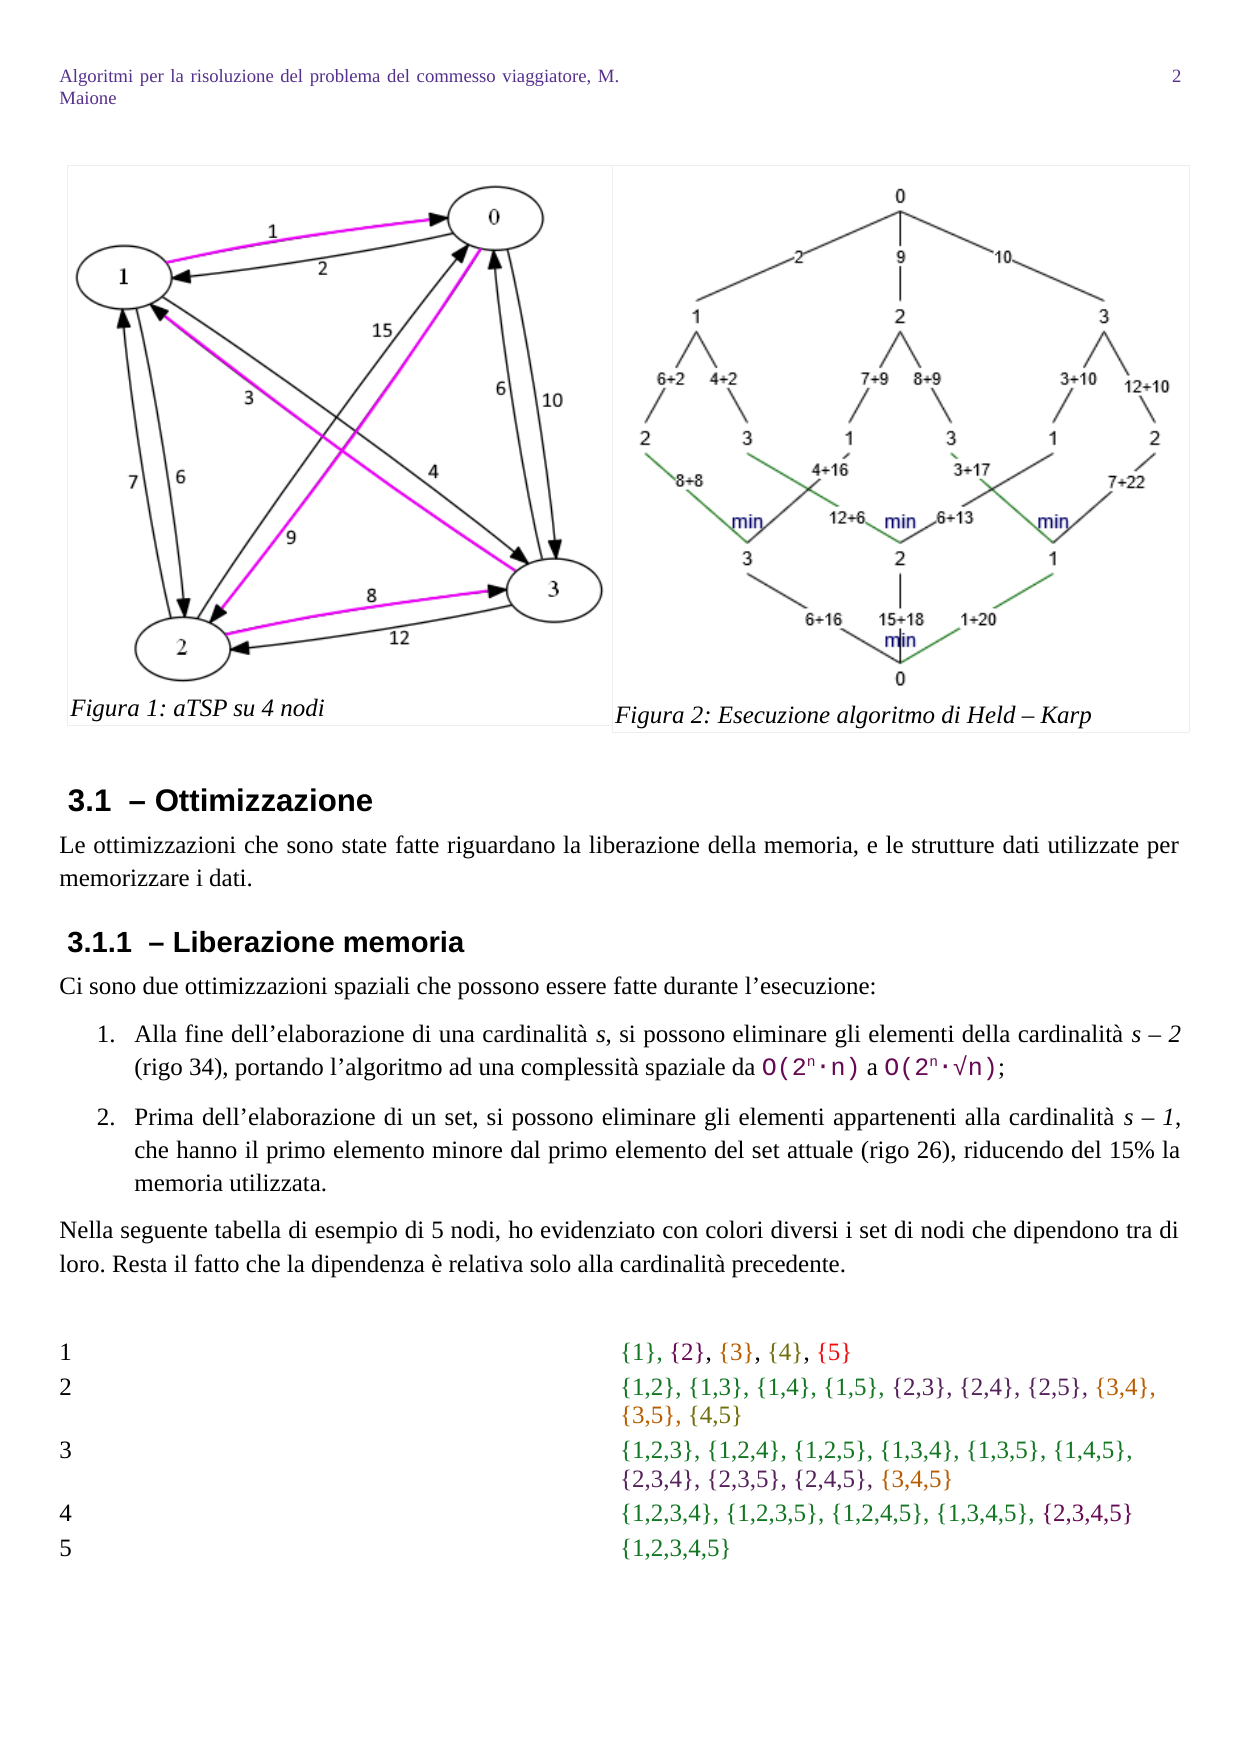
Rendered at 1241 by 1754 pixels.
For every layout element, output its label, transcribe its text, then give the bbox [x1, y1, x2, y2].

table_cell 1 [59, 1331, 620, 1366]
table_cell 5 [59, 1527, 620, 1562]
picture [70, 180, 609, 688]
table_cell 2 [59, 1366, 620, 1429]
text Nella seguente tabella di esempio di 5 nodi, ho evidenziato con colori diversi i set di nodi che dipendono tra di loro. Resta il fatto che la dipendenza è relativa solo alla cardinalità precedente. [59, 1216, 1181, 1277]
list Alla fine dell’elaborazione di una cardinalità s, si possono eliminare gli elementi della cardinalità s – 2 (rigo 34), portando l’algoritmo ad una complessità spaziale da O(2n⋅n) a O(2n⋅√n); [97, 1019, 1181, 1083]
table_cell {1}, {2}, {3}, {4}, {5} [620, 1331, 1181, 1366]
table_header Cardinalità [59, 1296, 620, 1331]
table_header [613, 166, 1189, 732]
table_header Set [620, 1296, 1181, 1331]
table_cell {1,2}, {1,3}, {1,4}, {1,5}, {2,3}, {2,4}, {2,5}, {3,4}, {3,5}, {4,5} [620, 1366, 1181, 1429]
list Prima dell’elaborazione di un set, si possono eliminare gli elementi appartenenti alla cardinalità s – 1, che hanno il primo elemento minore dal primo elemento del set attuale (rigo 26), riducendo del 15% la memoria utilizzata. [97, 1102, 1181, 1197]
table_cell {1,2,3}, {1,2,4}, {1,2,5}, {1,3,4}, {1,3,5}, {1,4,5}, {2,3,4}, {2,3,5}, {2,4,5}, {3,4,5} [620, 1429, 1181, 1492]
text Le ottimizzazioni che sono state fatte riguardano la liberazione della memoria, e le strutture dati utilizzate per memorizzare i dati. [59, 830, 1181, 892]
table_header [68, 166, 612, 725]
table_cell {1,2,3,4}, {1,2,3,5}, {1,2,4,5}, {1,3,4,5}, {2,3,4,5} [620, 1493, 1181, 1527]
text Ci sono due ottimizzazioni spaziali che possono essere fatte durante l’esecuzione: [59, 971, 1181, 1000]
subtitle Ottimizzazione [59, 782, 1181, 818]
table_cell {1,2,3,4,5} [620, 1527, 1181, 1562]
subtitle Liberazione memoria [59, 925, 1181, 959]
picture [614, 180, 1187, 695]
table_header [620, 733, 1181, 761]
table_cell 3 [59, 1429, 620, 1492]
table_cell 4 [59, 1493, 620, 1527]
table_header [59, 165, 620, 761]
